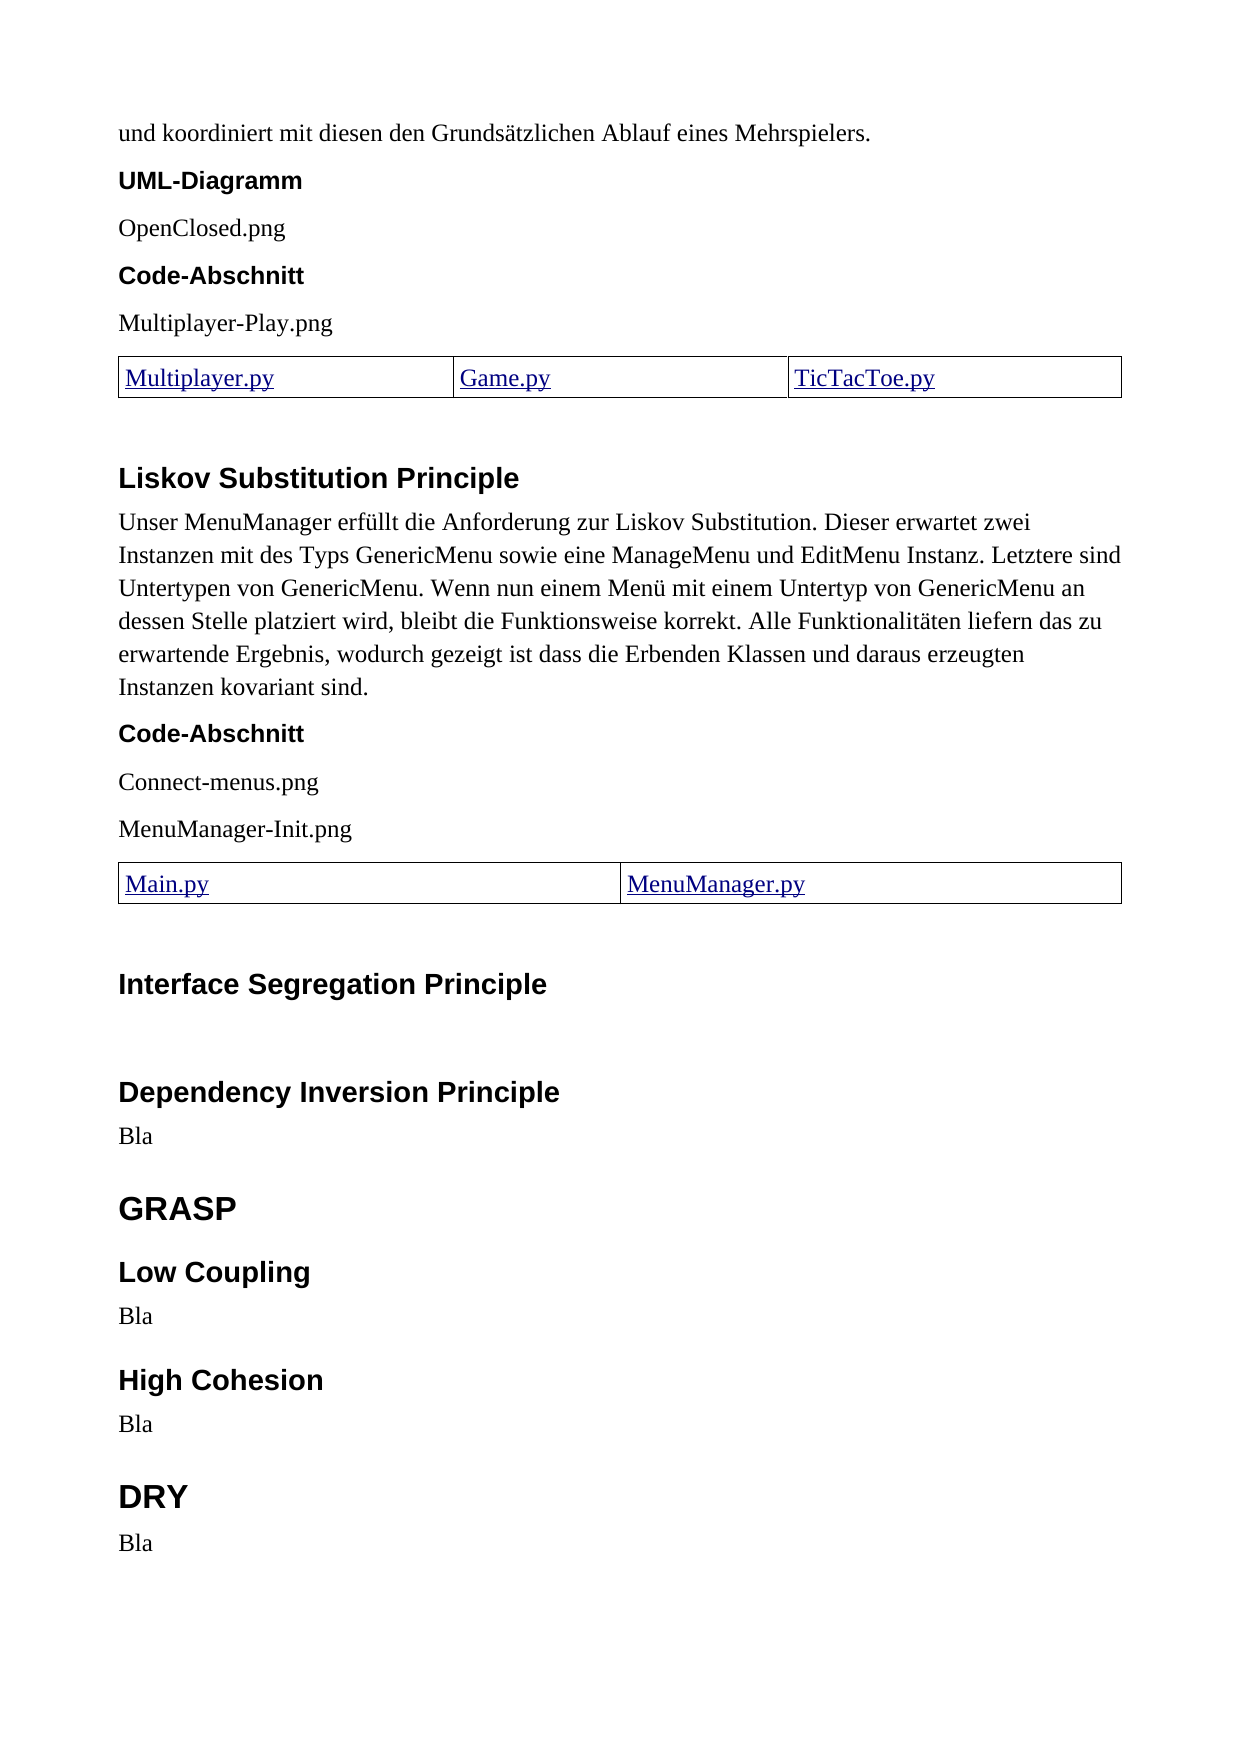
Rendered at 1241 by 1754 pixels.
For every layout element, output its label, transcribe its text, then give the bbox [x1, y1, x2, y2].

text UML-Diagramm [118, 166, 1122, 194]
text MenuManager-Init.png [118, 814, 1122, 843]
text Bla [118, 1121, 1122, 1150]
text Bla [118, 1528, 1122, 1557]
subtitle High Cohesion [118, 1363, 1122, 1397]
subtitle Dependency Inversion Principle [118, 1075, 1122, 1108]
table_header TicTacToe.py [789, 357, 1121, 397]
text Bla [118, 1409, 1122, 1438]
subtitle Liskov Substitution Principle [118, 461, 1122, 494]
text Code-Abschnitt [118, 261, 1122, 290]
table_header Main.py [119, 863, 620, 903]
text und koordiniert mit diesen den Grundsätzlichen Ablauf eines Mehrspielers. [118, 118, 1122, 147]
table_header Multiplayer.py [119, 357, 453, 397]
text Connect-menus.png [118, 767, 1122, 796]
text Unser MenuManager erfüllt die Anforderung zur Liskov Substitution. Dieser erwartet zwei Instanzen mit des Typs GenericMenu sowie eine ManageMenu und EditMenu Instanz. Letztere sind Untertypen von GenericMenu. Wenn nun einem Menü mit einem Untertyp von GenericMenu an dessen Stelle platziert wird, bleibt die Funktionsweise korrekt. Alle Funktionalitäten liefern das zu erwartende Ergebnis, wodurch gezeigt ist dass die Erbenden Klassen und daraus erzeugten Instanzen kovariant sind. [118, 507, 1122, 701]
text Bla [118, 1301, 1122, 1330]
text Code-Abschnitt [118, 719, 1122, 748]
subtitle Low Coupling [118, 1255, 1122, 1288]
subtitle Interface Segregation Principle [118, 967, 1122, 1000]
text OpenClosed.png [118, 213, 1122, 242]
table_header Game.py [454, 357, 787, 397]
text Multiplayer-Play.png [118, 308, 1122, 337]
subtitle DRY [118, 1478, 1122, 1516]
subtitle GRASP [118, 1189, 1122, 1228]
table_header MenuManager.py [621, 863, 1121, 903]
